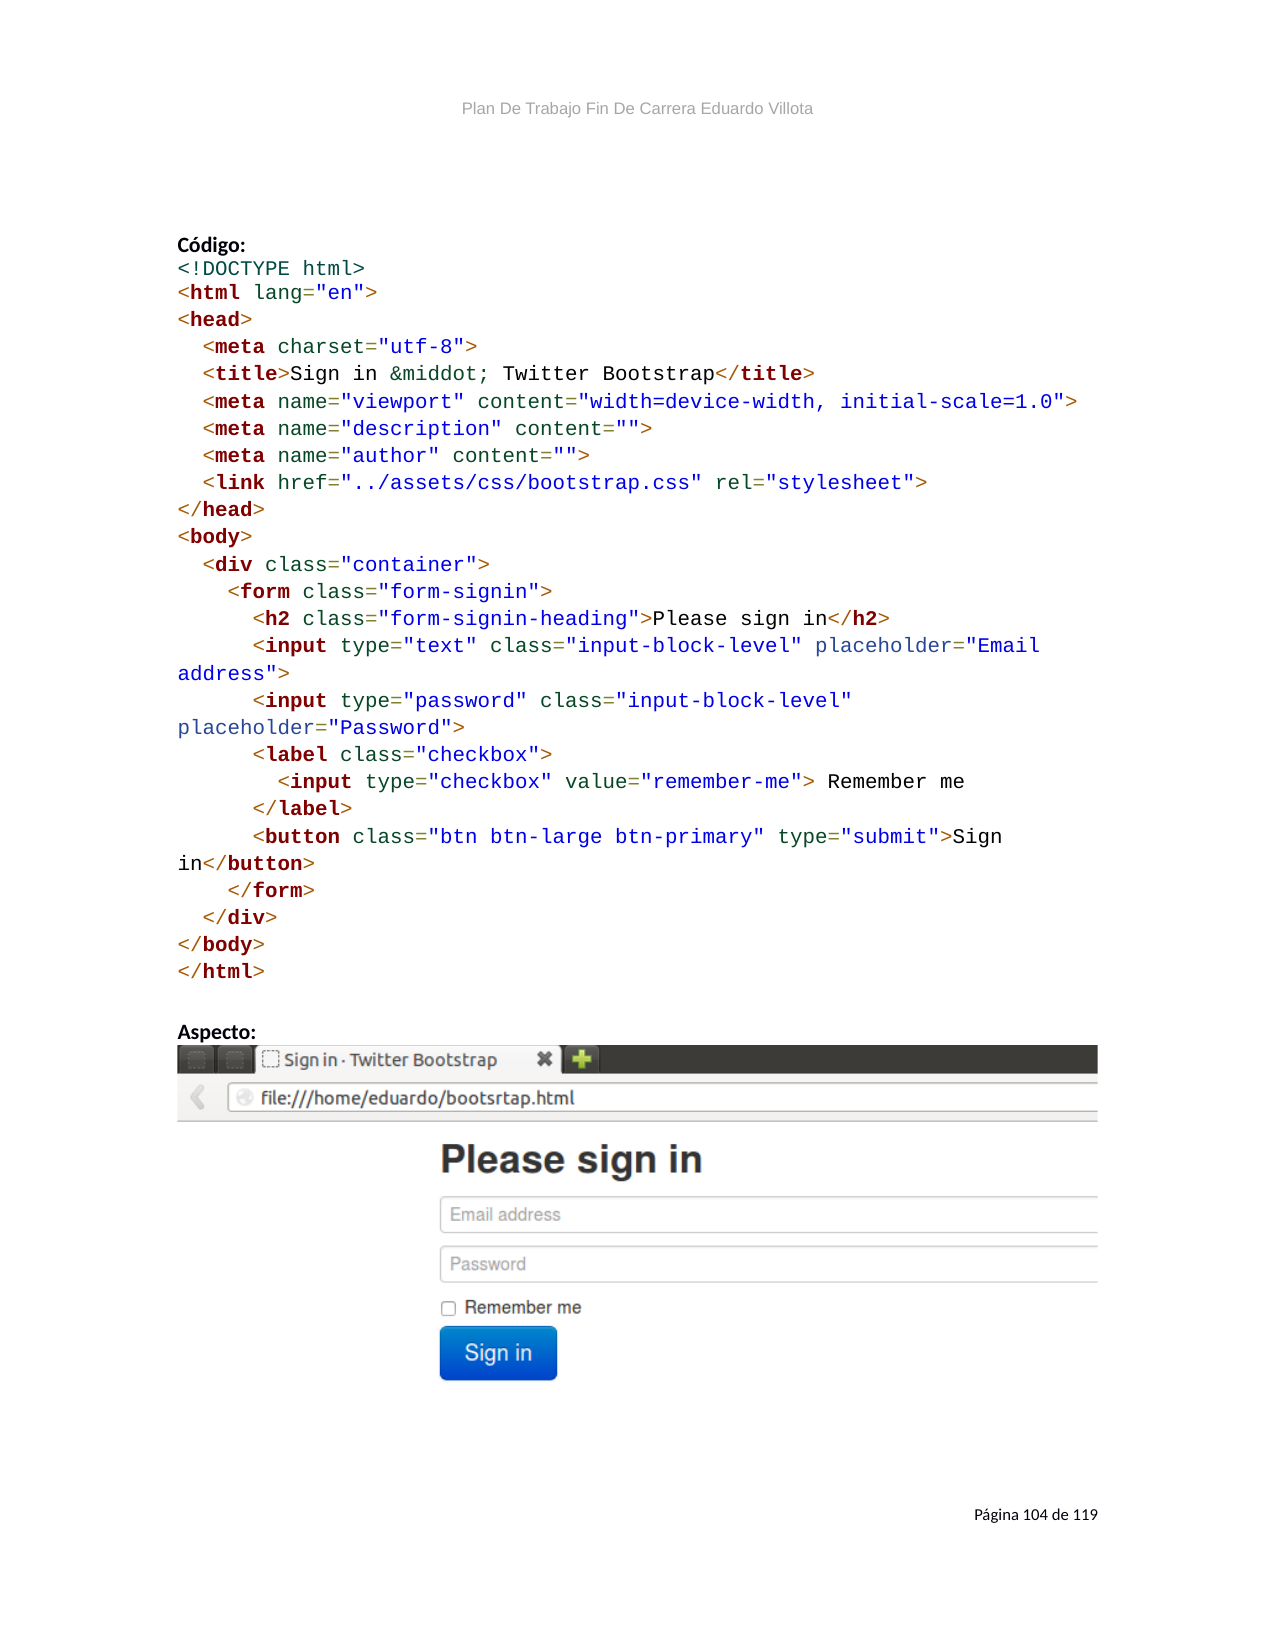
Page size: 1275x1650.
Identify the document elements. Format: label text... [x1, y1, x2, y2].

picture [177, 1045, 1098, 1430]
text <body> [177, 527, 1098, 550]
text <meta name="author" content=""> [177, 445, 1098, 469]
text <button class="btn btn-large btn-primary" type="submit">Sign in</button> [177, 826, 1098, 876]
text </form> [177, 880, 1098, 904]
text <meta name="viewport" content="width=device-width, initial-scale=1.0"> [177, 391, 1098, 414]
text Código: [177, 232, 1098, 258]
text Aspecto: [177, 1018, 1098, 1045]
text <div class="container"> [177, 554, 1098, 577]
text </html> [177, 962, 1098, 985]
text </body> [177, 934, 1098, 958]
text <!DOCTYPE html> [177, 258, 1098, 282]
text <meta name="description" content=""> [177, 418, 1098, 441]
text <input type="password" class="input-block-level" placeholder="Password"> [177, 690, 1098, 741]
text <link href="../assets/css/bootstrap.css" rel="stylesheet"> [177, 472, 1098, 496]
text </head> [177, 499, 1098, 523]
text <input type="text" class="input-block-level" placeholder="Email address"> [177, 635, 1098, 686]
text </label> [177, 798, 1098, 822]
text </div> [177, 907, 1098, 931]
text <title>Sign in &middot; Twitter Bootstrap</title> [177, 363, 1098, 387]
text <h2 class="form-signin-heading">Please sign in</h2> [177, 608, 1098, 632]
text <form class="form-signin"> [177, 581, 1098, 604]
text <input type="checkbox" value="remember-me"> Remember me [177, 771, 1098, 795]
text <meta charset="utf-8"> [177, 336, 1098, 360]
text <label class="checkbox"> [177, 744, 1098, 768]
text <head> [177, 309, 1098, 333]
text <html lang="en"> [177, 282, 1098, 306]
